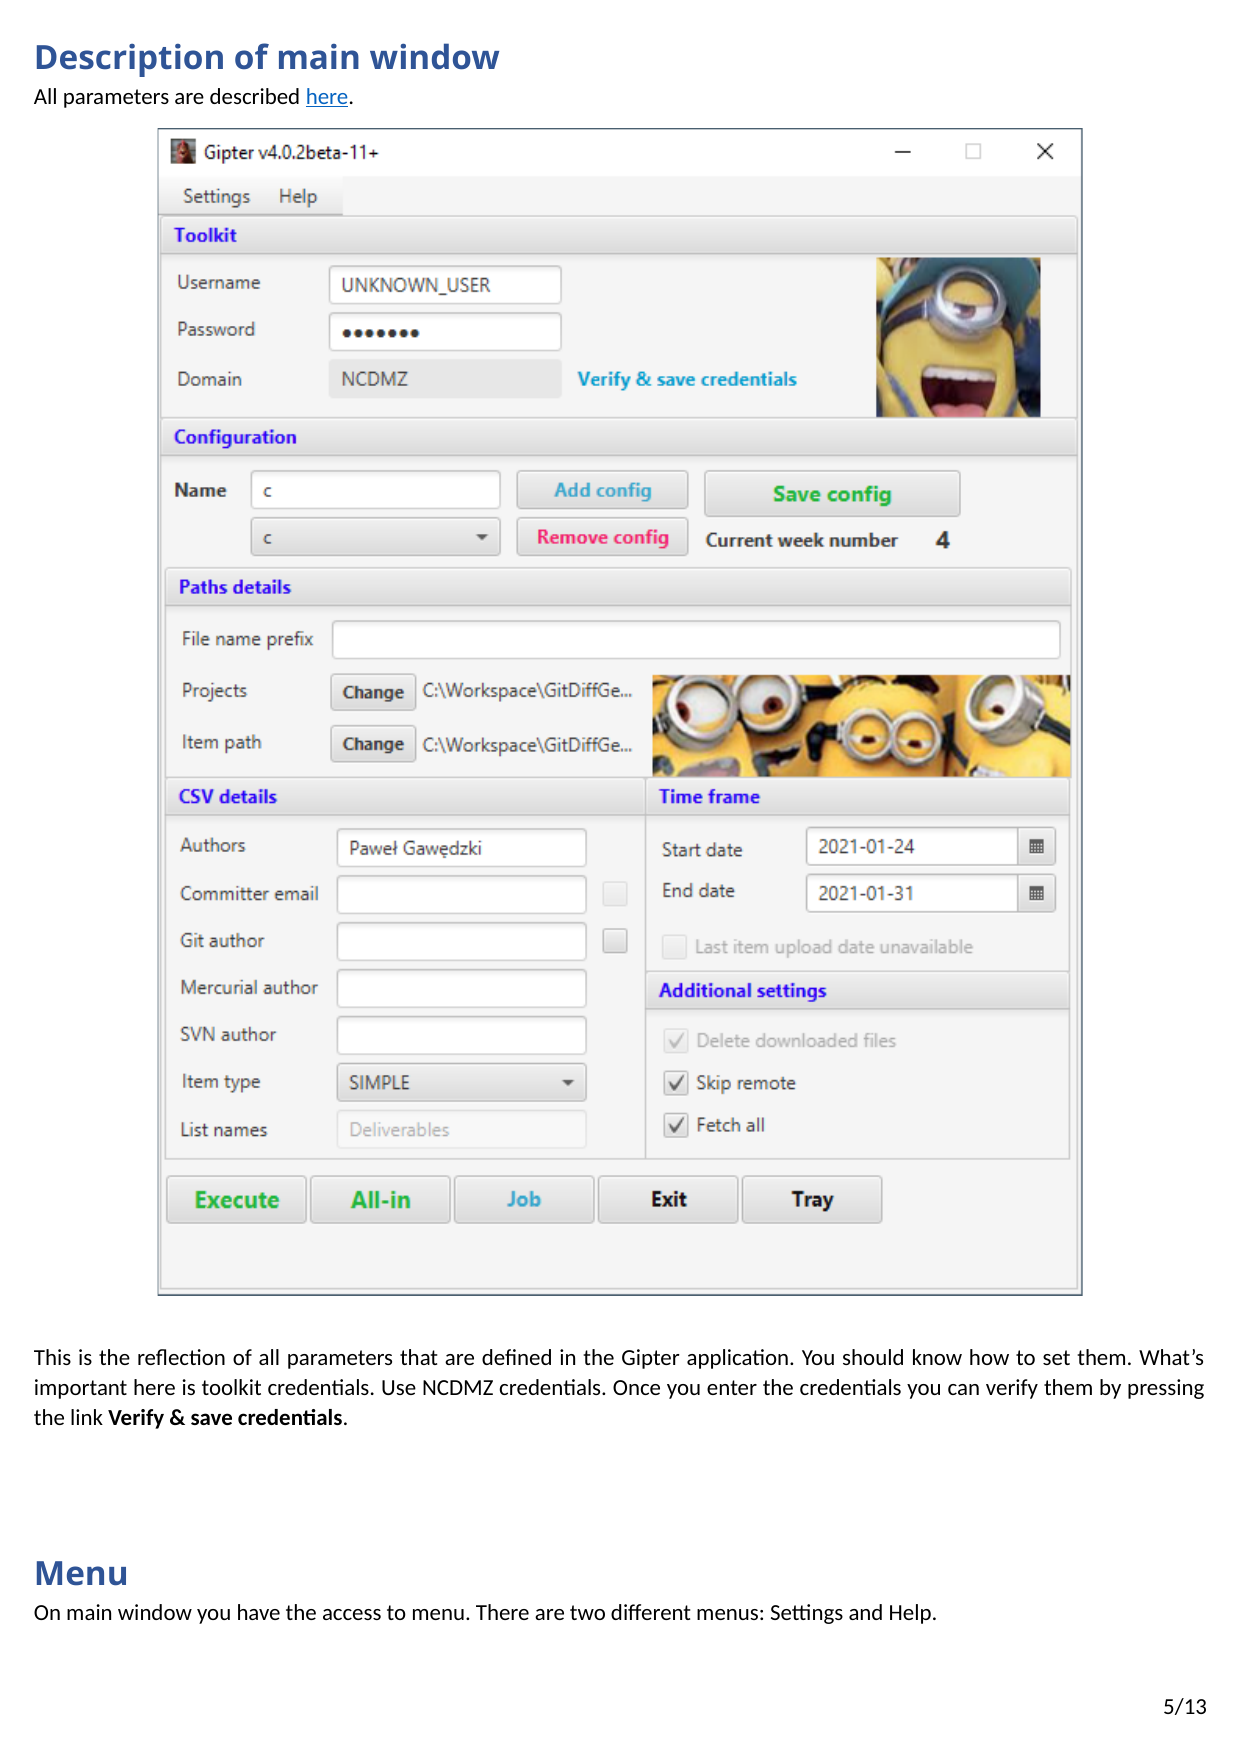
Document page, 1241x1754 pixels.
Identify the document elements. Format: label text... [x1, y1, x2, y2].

subtitle Menu [34, 1550, 1207, 1596]
picture [157, 128, 1083, 1296]
text On main window you have the access to menu. There are two different menus: Settings and Help. [34, 1598, 1207, 1626]
text All parameters are described here. [34, 82, 1207, 110]
text This is the reflection of all parameters that are defined in the Gipter application. You should know how to set them. What’s important here is toolkit credentials. Use NCDMZ credentials. Once you enter the credentials you can verify them by pressing the link Verify & save credentials. [34, 1343, 1207, 1431]
subtitle Description of main window [34, 34, 1207, 79]
